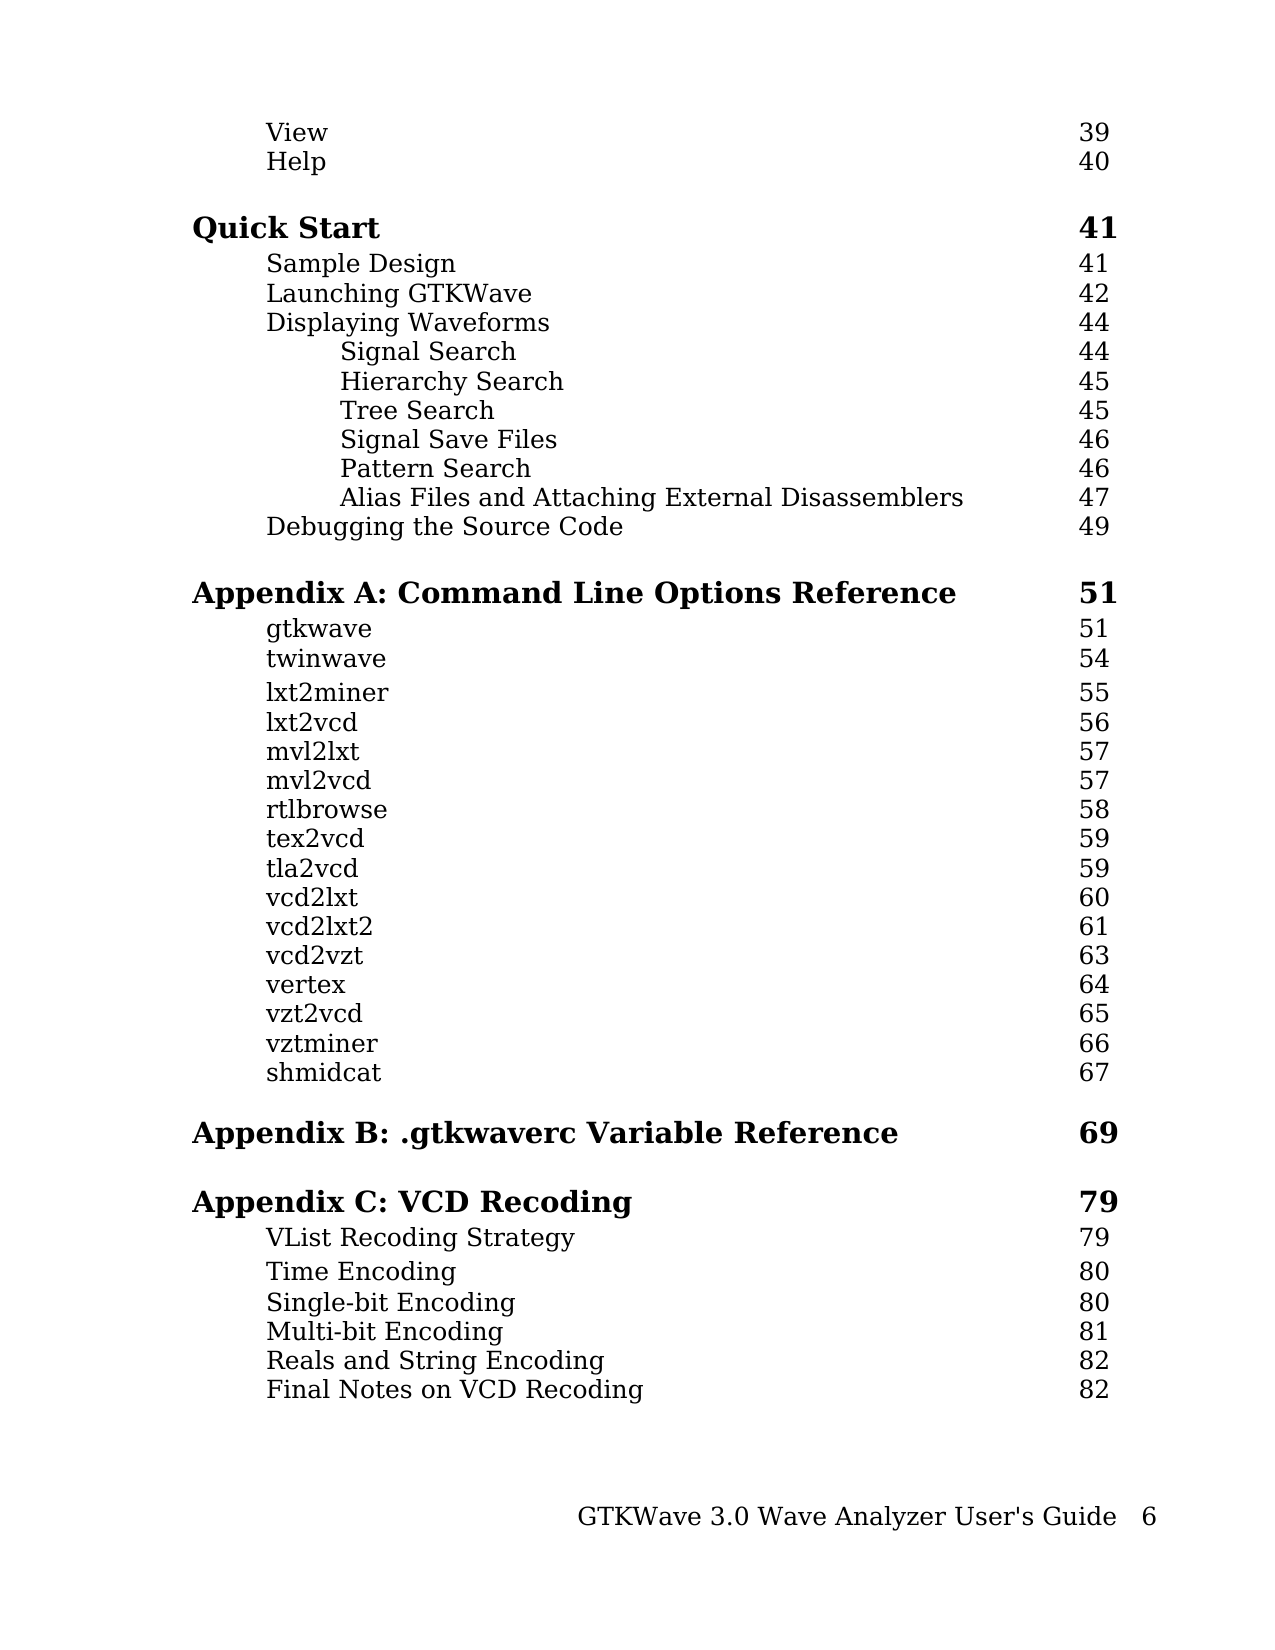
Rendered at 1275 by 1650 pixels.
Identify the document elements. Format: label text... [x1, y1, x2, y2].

text Time Encoding 80 [118, 1253, 1157, 1288]
text tex2vcd 59 [118, 825, 1157, 854]
text mvl2vcd 57 [118, 766, 1157, 796]
text shmidcat 67 [118, 1058, 1157, 1087]
text Help 40 [118, 147, 1157, 176]
text Launching GTKWave 42 [118, 279, 1157, 308]
text Signal Save Files 46 [118, 425, 1157, 454]
text lxt2miner 55 [118, 674, 1157, 708]
text twinwave 54 [118, 644, 1157, 674]
text vertex 64 [118, 971, 1157, 1000]
text Appendix A: Command Line Options Reference 51 [118, 576, 1157, 610]
text VList Recoding Strategy 79 [118, 1219, 1157, 1253]
text vcd2lxt2 61 [118, 912, 1157, 941]
text Displaying Waveforms 44 [118, 308, 1157, 338]
text lxt2vcd 56 [118, 708, 1157, 737]
text vzt2vcd 65 [118, 1000, 1157, 1029]
text rtlbrowse 58 [118, 796, 1157, 825]
text Pattern Search 46 [118, 454, 1157, 483]
text Signal Search 44 [118, 338, 1157, 367]
text vcd2lxt 60 [118, 883, 1157, 912]
text Hierarchy Search 45 [118, 367, 1157, 396]
text vztminer 66 [118, 1029, 1157, 1058]
text Appendix B: .gtkwaverc Variable Reference 69 [118, 1116, 1157, 1151]
text Alias Files and Attaching External Disassemblers 47 [118, 483, 1157, 513]
text vcd2vzt 63 [118, 941, 1157, 971]
text Single-bit Encoding 80 [118, 1288, 1157, 1317]
text Sample Design 41 [118, 245, 1157, 279]
text Debugging the Source Code 49 [118, 513, 1157, 542]
text Multi-bit Encoding 81 [118, 1317, 1157, 1346]
text Appendix C: VCD Recoding 79 [118, 1185, 1157, 1219]
text mvl2lxt 57 [118, 737, 1157, 766]
text View 39 [118, 118, 1157, 147]
text Final Notes on VCD Recoding 82 [118, 1375, 1157, 1404]
text Reals and String Encoding 82 [118, 1346, 1157, 1375]
text gtkwave 51 [118, 610, 1157, 644]
text Tree Search 45 [118, 396, 1157, 425]
text Quick Start 41 [118, 211, 1157, 245]
text tla2vcd 59 [118, 854, 1157, 883]
